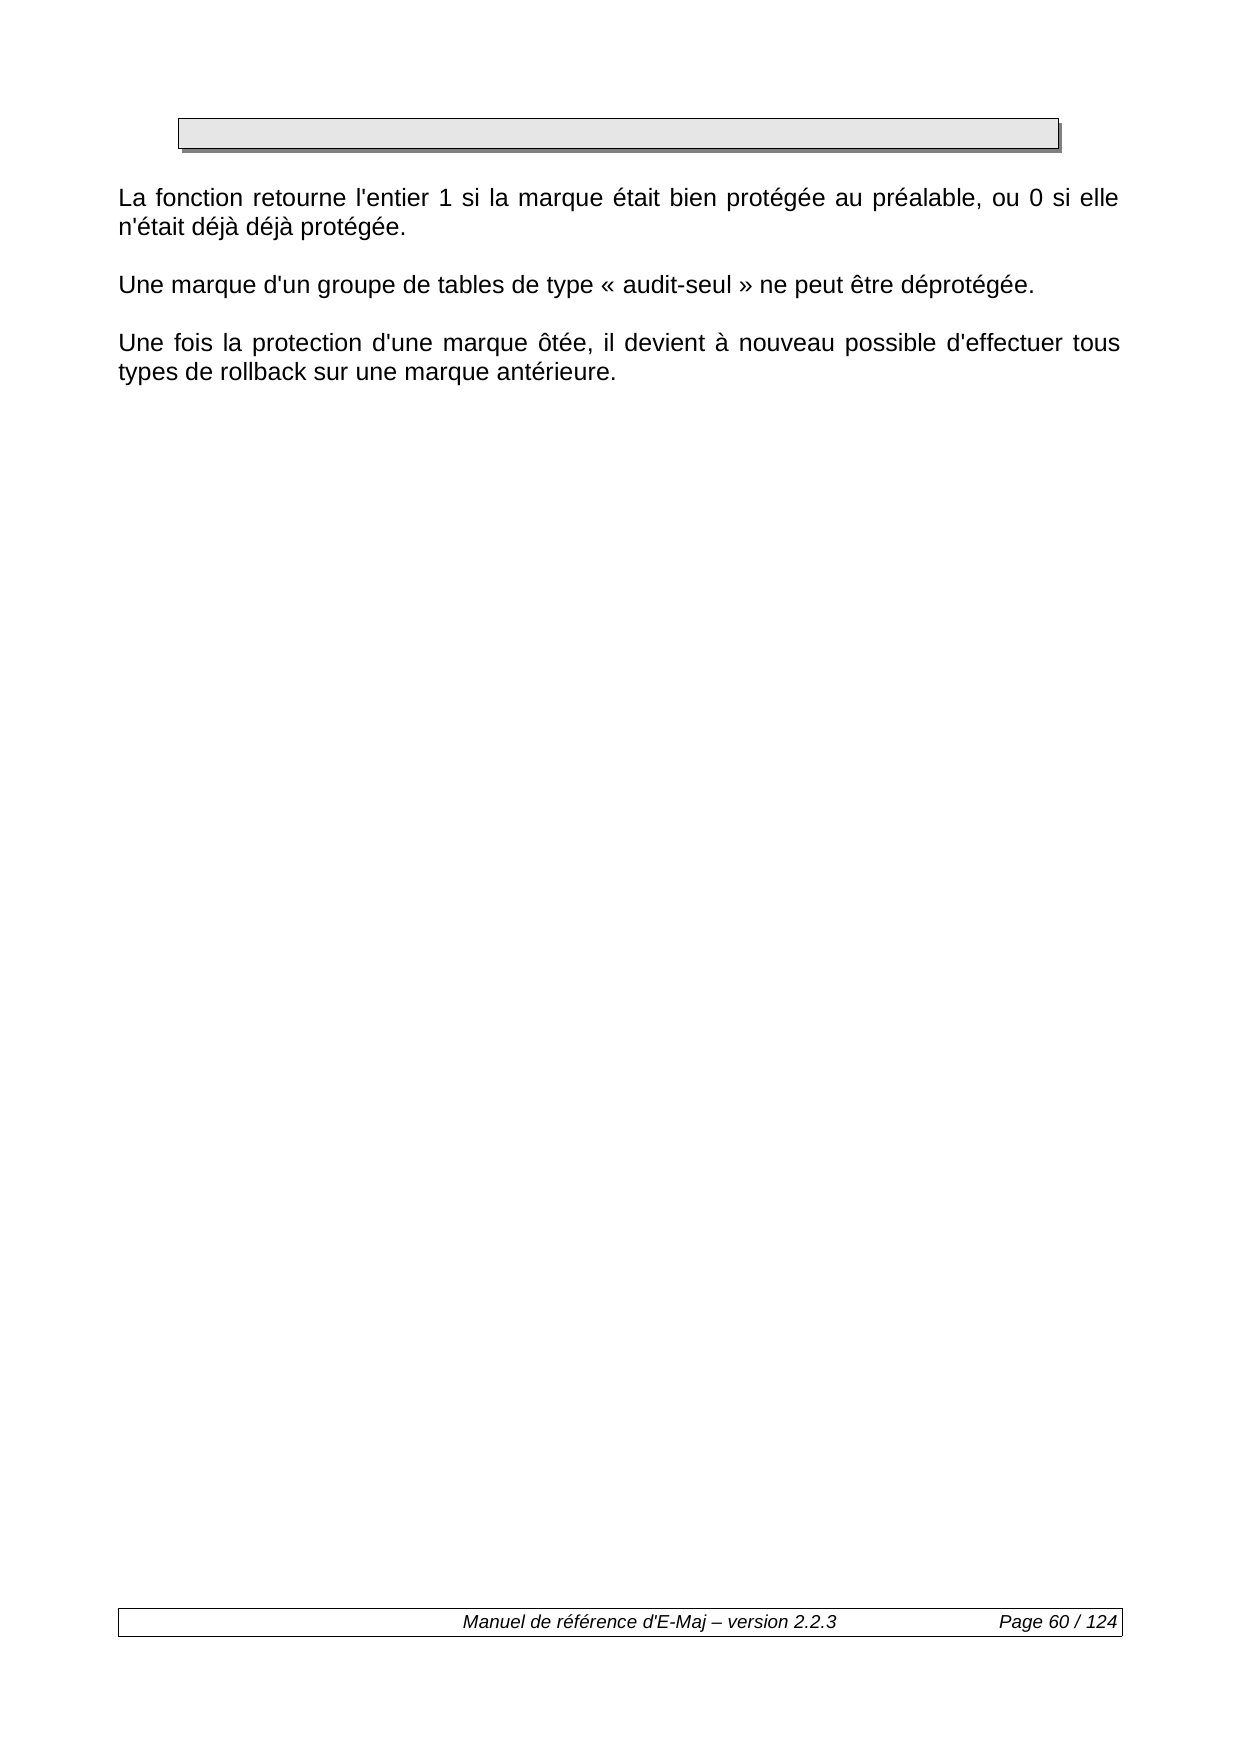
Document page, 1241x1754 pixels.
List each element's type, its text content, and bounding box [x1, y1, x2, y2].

text Une fois la protection d'une marque ôtée, il devient à nouveau possible d'effectuer tous types de rollback sur une marque antérieure. [118, 328, 1122, 386]
text Une marque d'un groupe de tables de type « audit-seul » ne peut être déprotégée. [118, 269, 1122, 299]
text La fonction retourne l'entier 1 si la marque était bien protégée au préalable, ou 0 si elle n'était déjà déjà protégée. [118, 182, 1122, 241]
